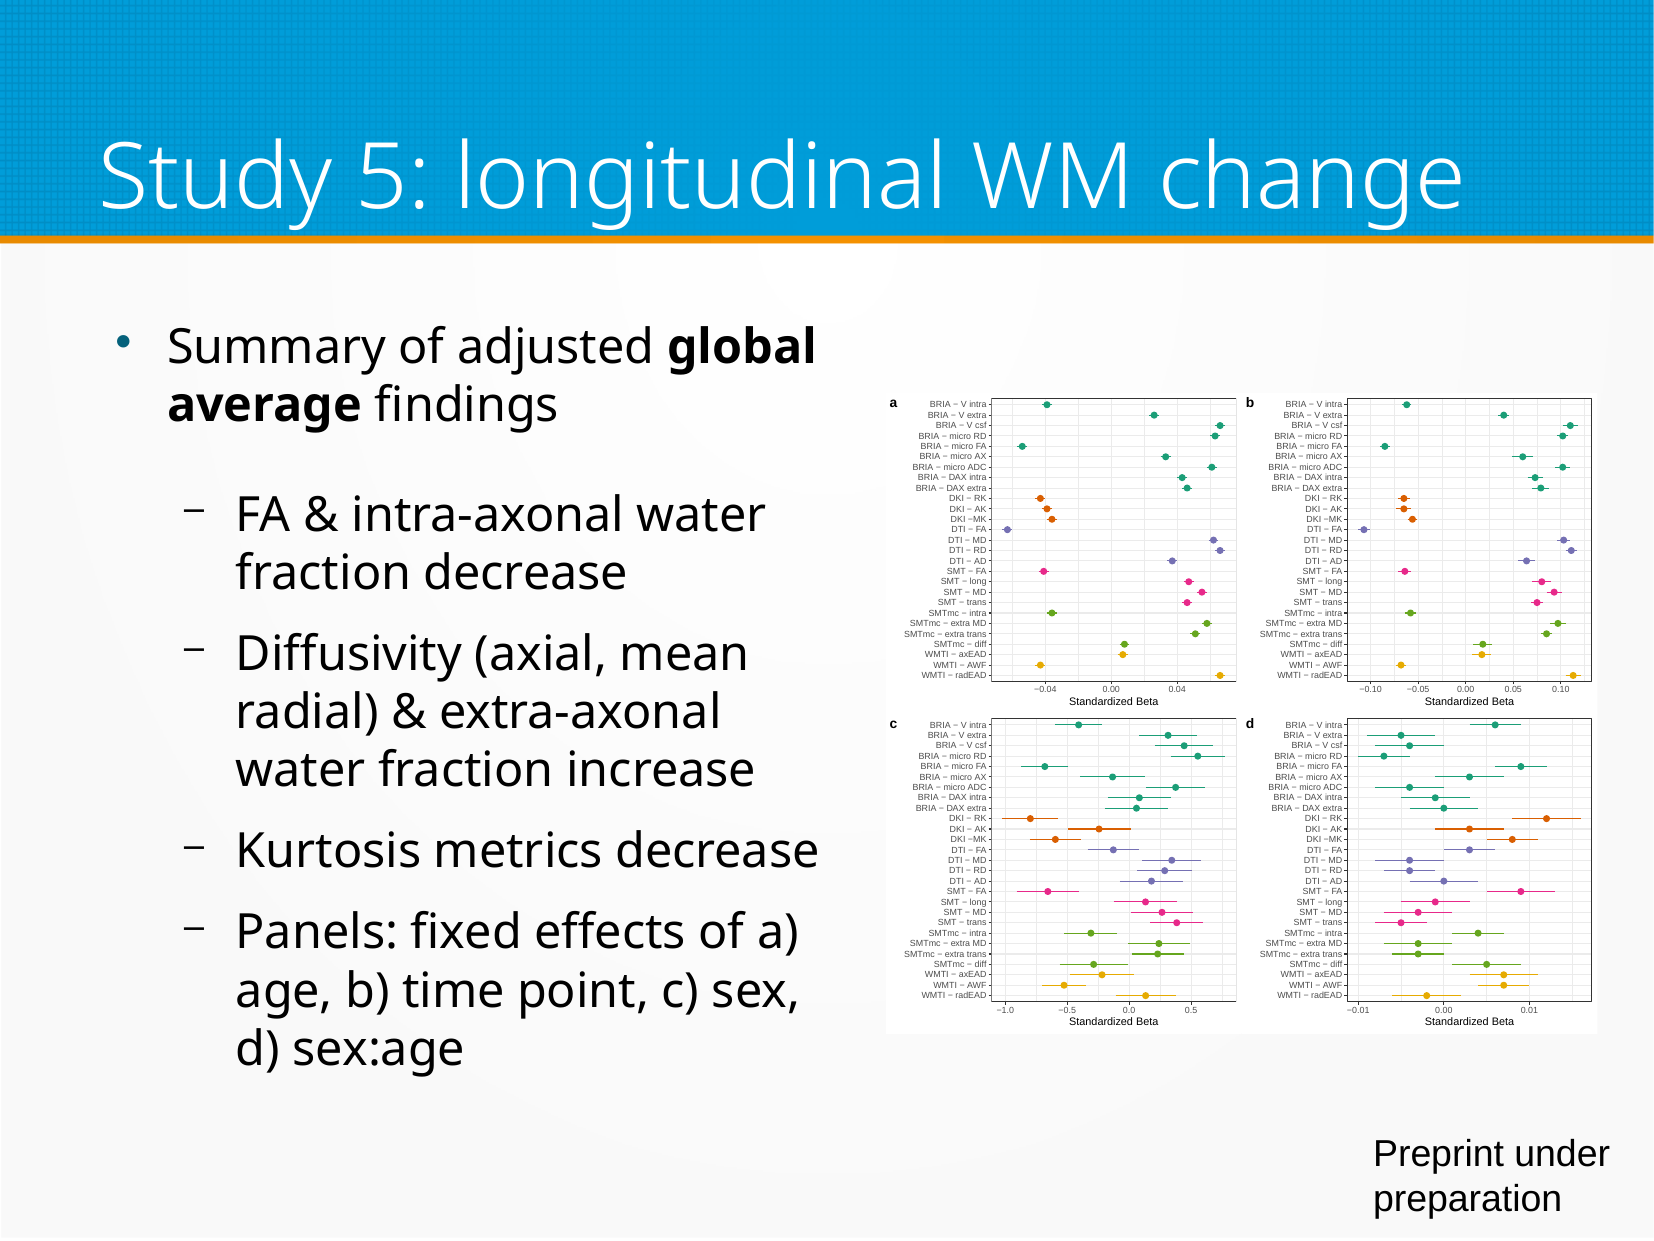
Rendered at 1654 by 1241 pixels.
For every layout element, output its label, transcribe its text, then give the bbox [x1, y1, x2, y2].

text_box Preprint under preparation [1358, 1121, 1654, 1240]
title Study 5: longitudinal WM change [98, 19, 1654, 227]
picture [0, 236, 1654, 1241]
list Summary of adjusted global average findings FA & intra-axonal water fraction decrease Diffusivity (axial, mean radial) & extra-axonal water fraction increase Kurtosis metrics decrease Panels: fixed effects of a) age, b) time point, c) sex, d) sex:age [98, 315, 857, 1080]
